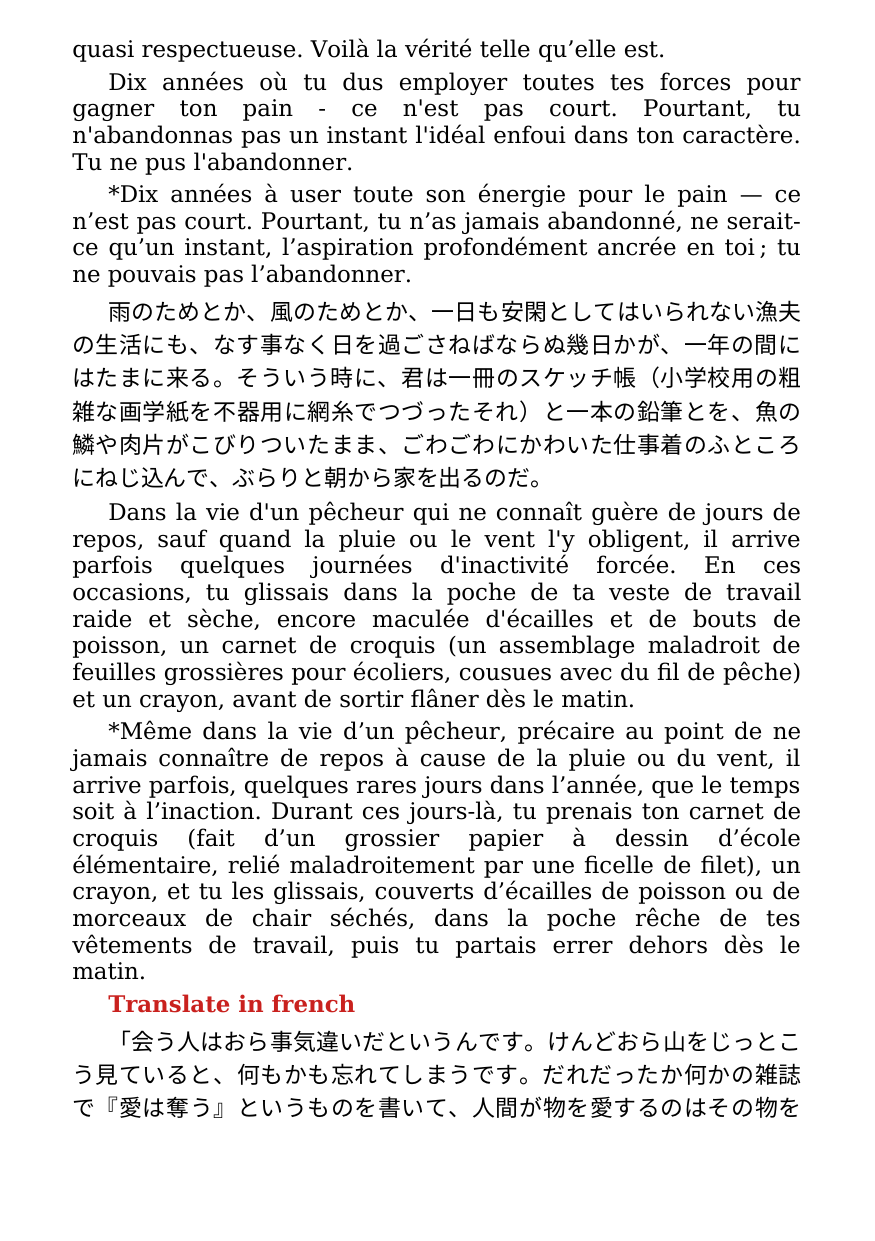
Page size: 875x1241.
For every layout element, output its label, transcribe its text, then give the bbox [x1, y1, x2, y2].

text *Dix années à user toute son énergie pour le pain — ce n’est pas court. Pourtant, tu n’as jamais abandonné, ne serait-ce qu’un instant, l’aspiration profondément ancrée en toi ; tu ne pouvais pas l’abandonner. [72, 181, 802, 288]
text Dans la vie d'un pêcheur qui ne connaît guère de jours de repos, sauf quand la pluie ou le vent l'y obligent, il arrive parfois quelques journées d'inactivité forcée. En ces occasions, tu glissais dans la poche de ta veste de travail raide et sèche, encore maculée d'écailles et de bouts de poisson, un carnet de croquis (un assemblage maladroit de feuilles grossières pour écoliers, cousues avec du fil de pêche) et un crayon, avant de sortir flâner dès le matin. [72, 499, 802, 712]
text Translate in french [72, 991, 802, 1018]
text Dix années où tu dus employer toutes tes forces pour gagner ton pain - ce n'est pas court. Pourtant, tu n'abandonnas pas un instant l'idéal enfoui dans ton caractère. Tu ne pus l'abandonner. [72, 69, 802, 175]
text quasi respectueuse. Voilà la vérité telle qu’elle est. [72, 36, 802, 63]
text 雨のためとか、風のためとか、一日も安閑としてはいられない漁夫の生活にも、なす事なく日を過ごさねばならぬ幾日かが、一年の間にはたまに来る。そういう時に、君は一冊のスケッチ帳（小学校用の粗雑な画学紙を不器用に網糸でつづったそれ）と一本の鉛筆とを、魚の鱗や肉片がこびりついたまま、ごわごわにかわいた仕事着のふところにねじ込んで、ぶらりと朝から家を出るのだ。 [72, 294, 802, 493]
text *Même dans la vie d’un pêcheur, précaire au point de ne jamais connaître de repos à cause de la pluie ou du vent, il arrive parfois, quelques rares jours dans l’année, que le temps soit à l’inaction. Durant ces jours-là, tu prenais ton carnet de croquis (fait d’un grossier papier à dessin d’école élémentaire, relié maladroitement par une ficelle de filet), un crayon, et tu les glissais, couverts d’écailles de poisson ou de morceaux de chair séchés, dans la poche rêche de tes vêtements de travail, puis tu partais errer dehors dès le matin. [72, 718, 802, 985]
text 「会う人はおら事気違いだというんです。けんどおら山をじっとこう見ていると、何もかも忘れてしまうです。だれだったか何かの雑誌で『愛は奪う』というものを書いて、人間が物を愛するのはその物を [72, 1024, 802, 1123]
